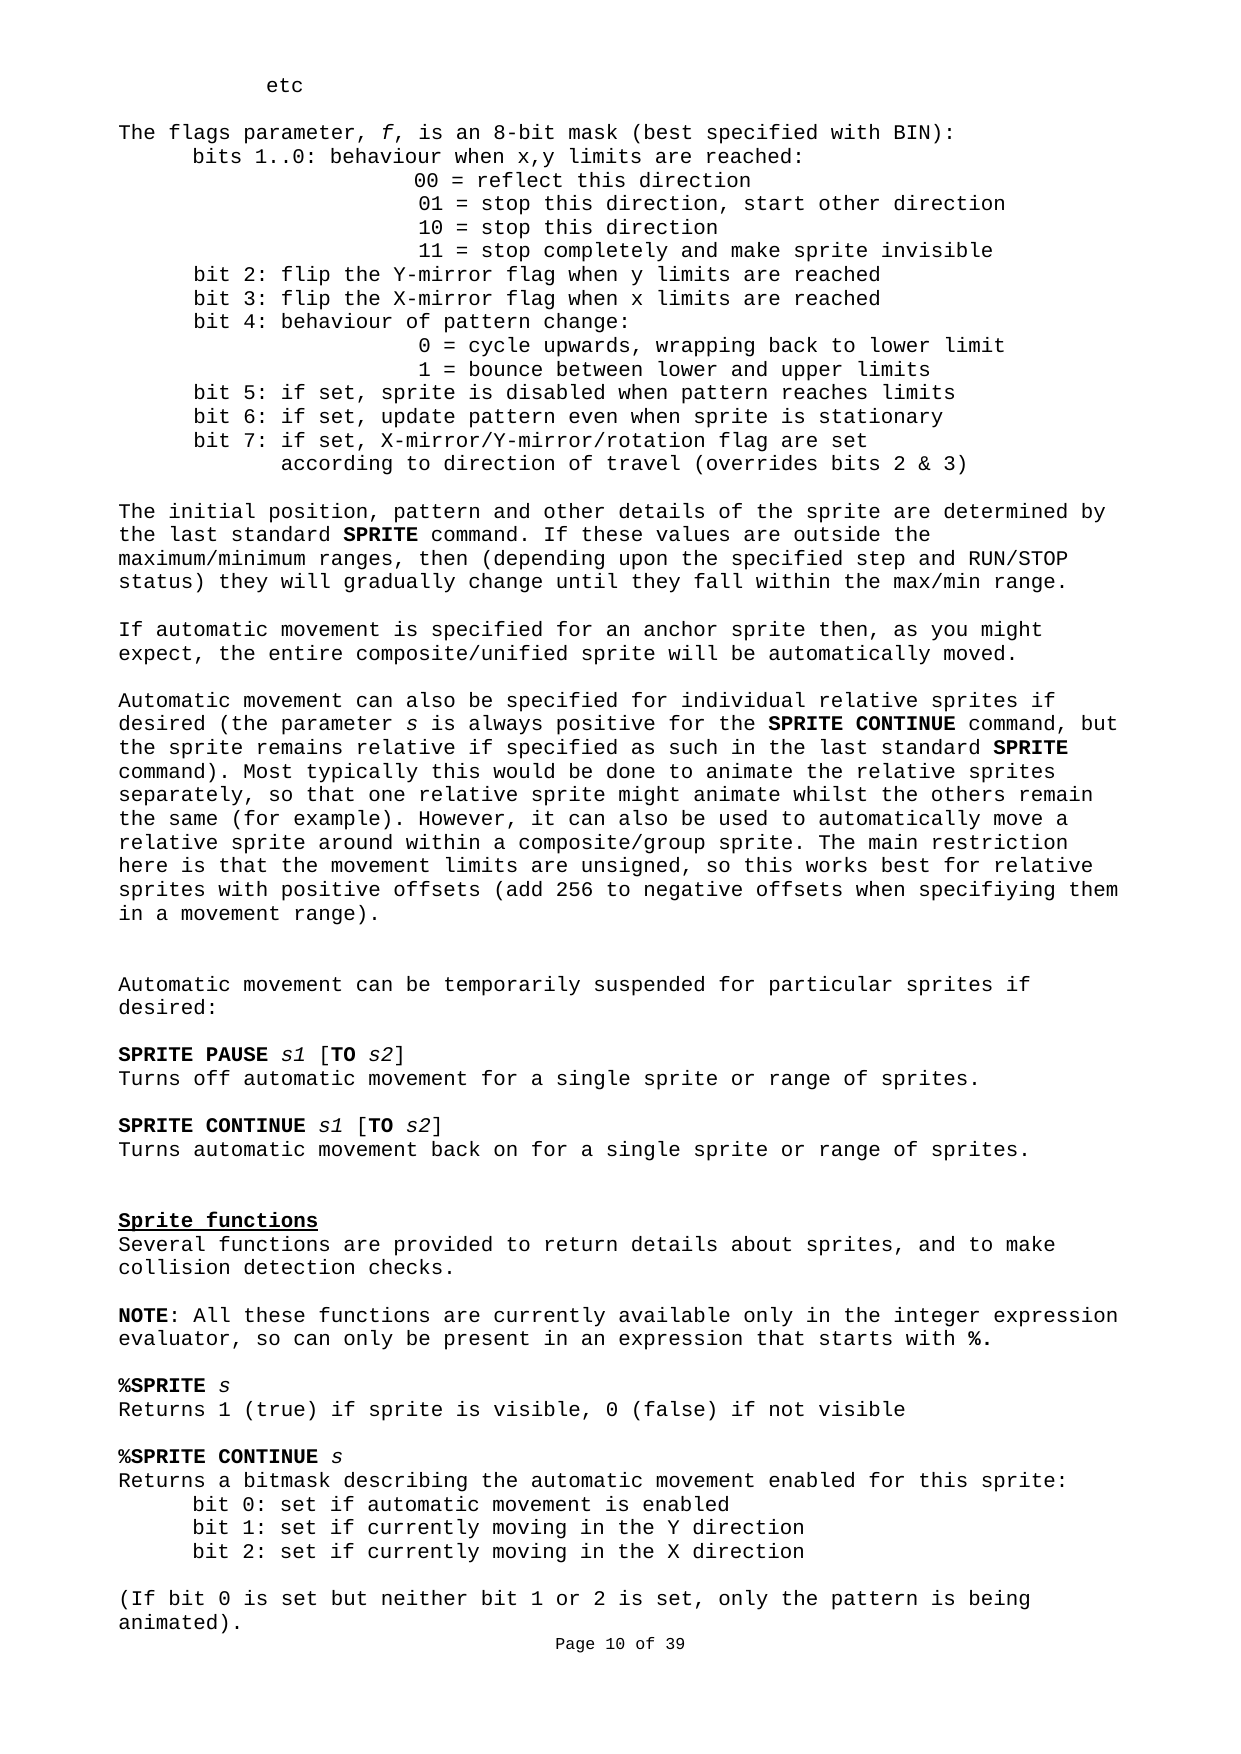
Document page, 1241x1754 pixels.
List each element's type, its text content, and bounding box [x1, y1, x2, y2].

text If automatic movement is specified for an anchor sprite then, as you might expect, the entire composite/unified sprite will be automatically moved. [118, 619, 1122, 666]
text Turns off automatic movement for a single sprite or range of sprites. [118, 1068, 1122, 1092]
text Several functions are provided to return details about sprites, and to make collision detection checks. [118, 1234, 1122, 1281]
text Sprite functions [118, 1210, 1122, 1234]
text 11 = stop completely and make sprite invisible [118, 241, 1122, 264]
text bit 2: set if currently moving in the X direction [118, 1541, 1122, 1565]
text SPRITE CONTINUE s1 [TO s2] [118, 1115, 1122, 1139]
text %SPRITE s [118, 1376, 1122, 1399]
text bit 2: flip the Y-mirror flag when y limits are reached [118, 264, 1122, 288]
text Returns 1 (true) if sprite is visible, 0 (false) if not visible [118, 1399, 1122, 1423]
text 1 = bounce between lower and upper limits [118, 359, 1122, 382]
text bit 5: if set, sprite is disabled when pattern reaches limits [118, 382, 1122, 406]
text The flags parameter, f, is an 8-bit mask (best specified with BIN): [118, 122, 1122, 146]
text bit 3: flip the X-mirror flag when x limits are reached [118, 288, 1122, 311]
text Automatic movement can be temporarily suspended for particular sprites if desired: [118, 973, 1122, 1021]
text 10 = stop this direction [118, 217, 1122, 241]
text according to direction of travel (overrides bits 2 & 3) [118, 453, 1122, 477]
text Turns automatic movement back on for a single sprite or range of sprites. [118, 1139, 1122, 1163]
text (If bit 0 is set but neither bit 1 or 2 is set, only the pattern is being animated). [118, 1588, 1122, 1636]
text bit 4: behaviour of pattern change: [118, 311, 1122, 335]
text The initial position, pattern and other details of the sprite are determined by the last standard SPRITE command. If these values are outside the maximum/minimum ranges, then (depending upon the specified step and RUN/STOP status) they will gradually change until they fall within the max/min range. [118, 501, 1122, 595]
text etc [118, 75, 1122, 99]
text 00 = reflect this direction [118, 169, 1122, 193]
text Returns a bitmask describing the automatic movement enabled for this sprite: [118, 1470, 1122, 1494]
text bit 0: set if automatic movement is enabled [118, 1494, 1122, 1517]
text bit 7: if set, X-mirror/Y-mirror/rotation flag are set [118, 430, 1122, 453]
text bit 1: set if currently moving in the Y direction [118, 1517, 1122, 1541]
text 0 = cycle upwards, wrapping back to lower limit [118, 335, 1122, 359]
text Automatic movement can also be specified for individual relative sprites if desired (the parameter s is always positive for the SPRITE CONTINUE command, but the sprite remains relative if specified as such in the last standard SPRITE command). Most typically this would be done to animate the relative sprites separately, so that one relative sprite might animate whilst the others remain the same (for example). However, it can also be used to automatically move a relative sprite around within a composite/group sprite. The main restriction here is that the movement limits are unsigned, so this works best for relative sprites with positive offsets (add 256 to negative offsets when specifiying them in a movement range). [118, 690, 1122, 926]
text SPRITE PAUSE s1 [TO s2] [118, 1044, 1122, 1068]
text bit 6: if set, update pattern even when sprite is stationary [118, 406, 1122, 430]
text bits 1..0: behaviour when x,y limits are reached: [118, 146, 1122, 169]
text 01 = stop this direction, start other direction [118, 193, 1122, 217]
text NOTE: All these functions are currently available only in the integer expression evaluator, so can only be present in an expression that starts with %. [118, 1304, 1122, 1352]
text %SPRITE CONTINUE s [118, 1446, 1122, 1470]
